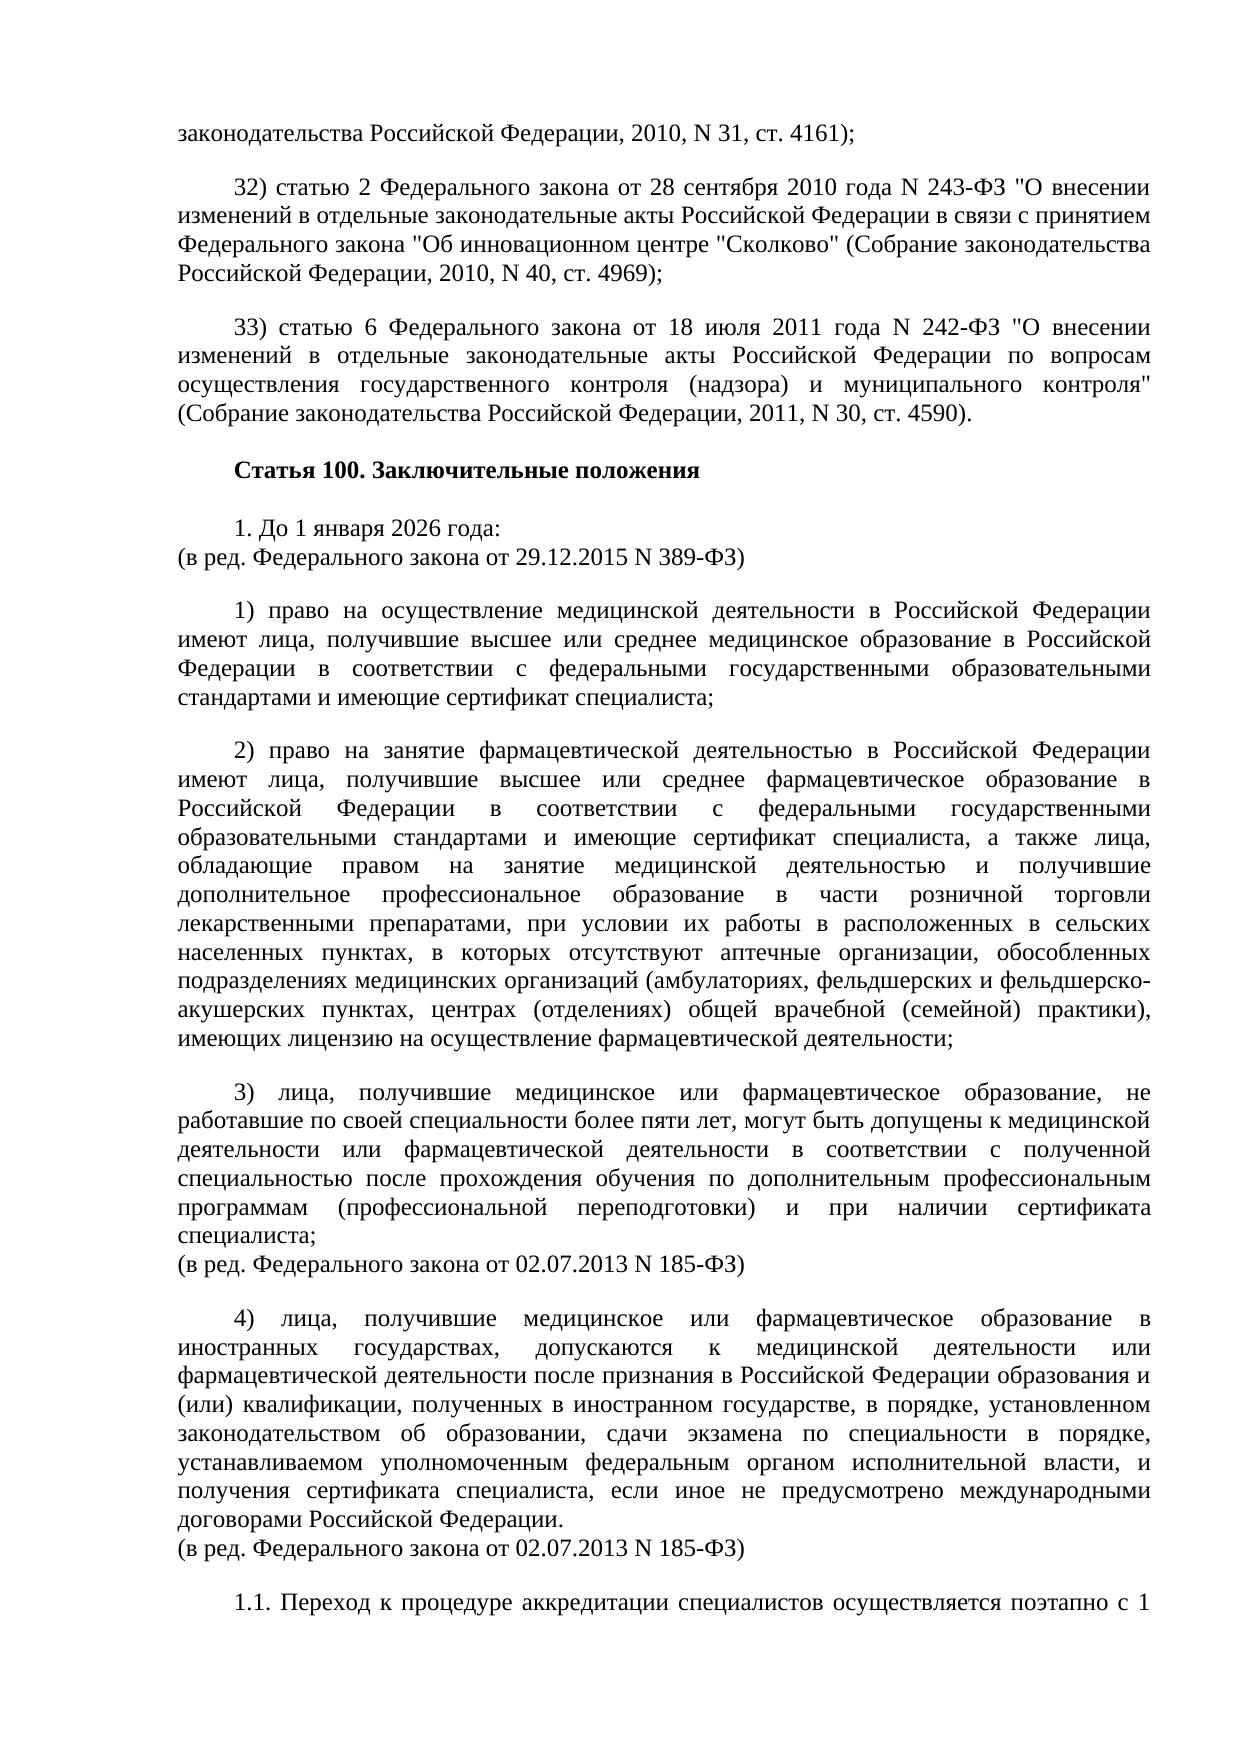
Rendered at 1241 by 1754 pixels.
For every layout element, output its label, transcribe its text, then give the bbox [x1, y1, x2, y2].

text (в ред. Федерального закона от 29.12.2015 N 389-ФЗ) [177, 542, 1152, 571]
text 1. До 1 января 2026 года: [177, 513, 1152, 542]
text 1.1. Переход к процедуре аккредитации специалистов осуществляется поэтапно с 1 [177, 1587, 1152, 1616]
text 32) статью 2 Федерального закона от 28 сентября 2010 года N 243-ФЗ "О внесении изменений в отдельные законодательные акты Российской Федерации в связи с принятием Федерального закона "Об инновационном центре "Сколково" (Собрание законодательства Российской Федерации, 2010, N 40, ст. 4969); [177, 172, 1152, 287]
title Статья 100. Заключительные положения [177, 456, 1152, 484]
text 4) лица, получившие медицинское или фармацевтическое образование в иностранных государствах, допускаются к медицинской деятельности или фармацевтической деятельности после признания в Российской Федерации образования и (или) квалификации, полученных в иностранном государстве, в порядке, установленном законодательством об образовании, сдачи экзамена по специальности в порядке, устанавливаемом уполномоченным федеральным органом исполнительной власти, и получения сертификата специалиста, если иное не предусмотрено международными договорами Российской Федерации. [177, 1303, 1152, 1533]
text 3) лица, получившие медицинское или фармацевтическое образование, не работавшие по своей специальности более пяти лет, могут быть допущены к медицинской деятельности или фармацевтической деятельности в соответствии с полученной специальностью после прохождения обучения по дополнительным профессиональным программам (профессиональной переподготовки) и при наличии сертификата специалиста; [177, 1077, 1152, 1249]
text 1) право на осуществление медицинской деятельности в Российской Федерации имеют лица, получившие высшее или среднее медицинское образование в Российской Федерации в соответствии с федеральными государственными образовательными стандартами и имеющие сертификат специалиста; [177, 596, 1152, 711]
text 33) статью 6 Федерального закона от 18 июля 2011 года N 242-ФЗ "О внесении изменений в отдельные законодательные акты Российской Федерации по вопросам осуществления государственного контроля (надзора) и муниципального контроля" (Собрание законодательства Российской Федерации, 2011, N 30, ст. 4590). [177, 312, 1152, 427]
text 2) право на занятие фармацевтической деятельностью в Российской Федерации имеют лица, получившие высшее или среднее фармацевтическое образование в Российской Федерации в соответствии с федеральными государственными образовательными стандартами и имеющие сертификат специалиста, а также лица, обладающие правом на занятие медицинской деятельностью и получившие дополнительное профессиональное образование в части розничной торговли лекарственными препаратами, при условии их работы в расположенных в сельских населенных пунктах, в которых отсутствуют аптечные организации, обособленных подразделениях медицинских организаций (амбулаториях, фельдшерских и фельдшерско-акушерских пунктах, центрах (отделениях) общей врачебной (семейной) практики), имеющих лицензию на осуществление фармацевтической деятельности; [177, 736, 1152, 1052]
text (в ред. Федерального закона от 02.07.2013 N 185-ФЗ) [177, 1533, 1152, 1562]
text (в ред. Федерального закона от 02.07.2013 N 185-ФЗ) [177, 1249, 1152, 1278]
text законодательства Российской Федерации, 2010, N 31, ст. 4161); [177, 118, 1152, 147]
